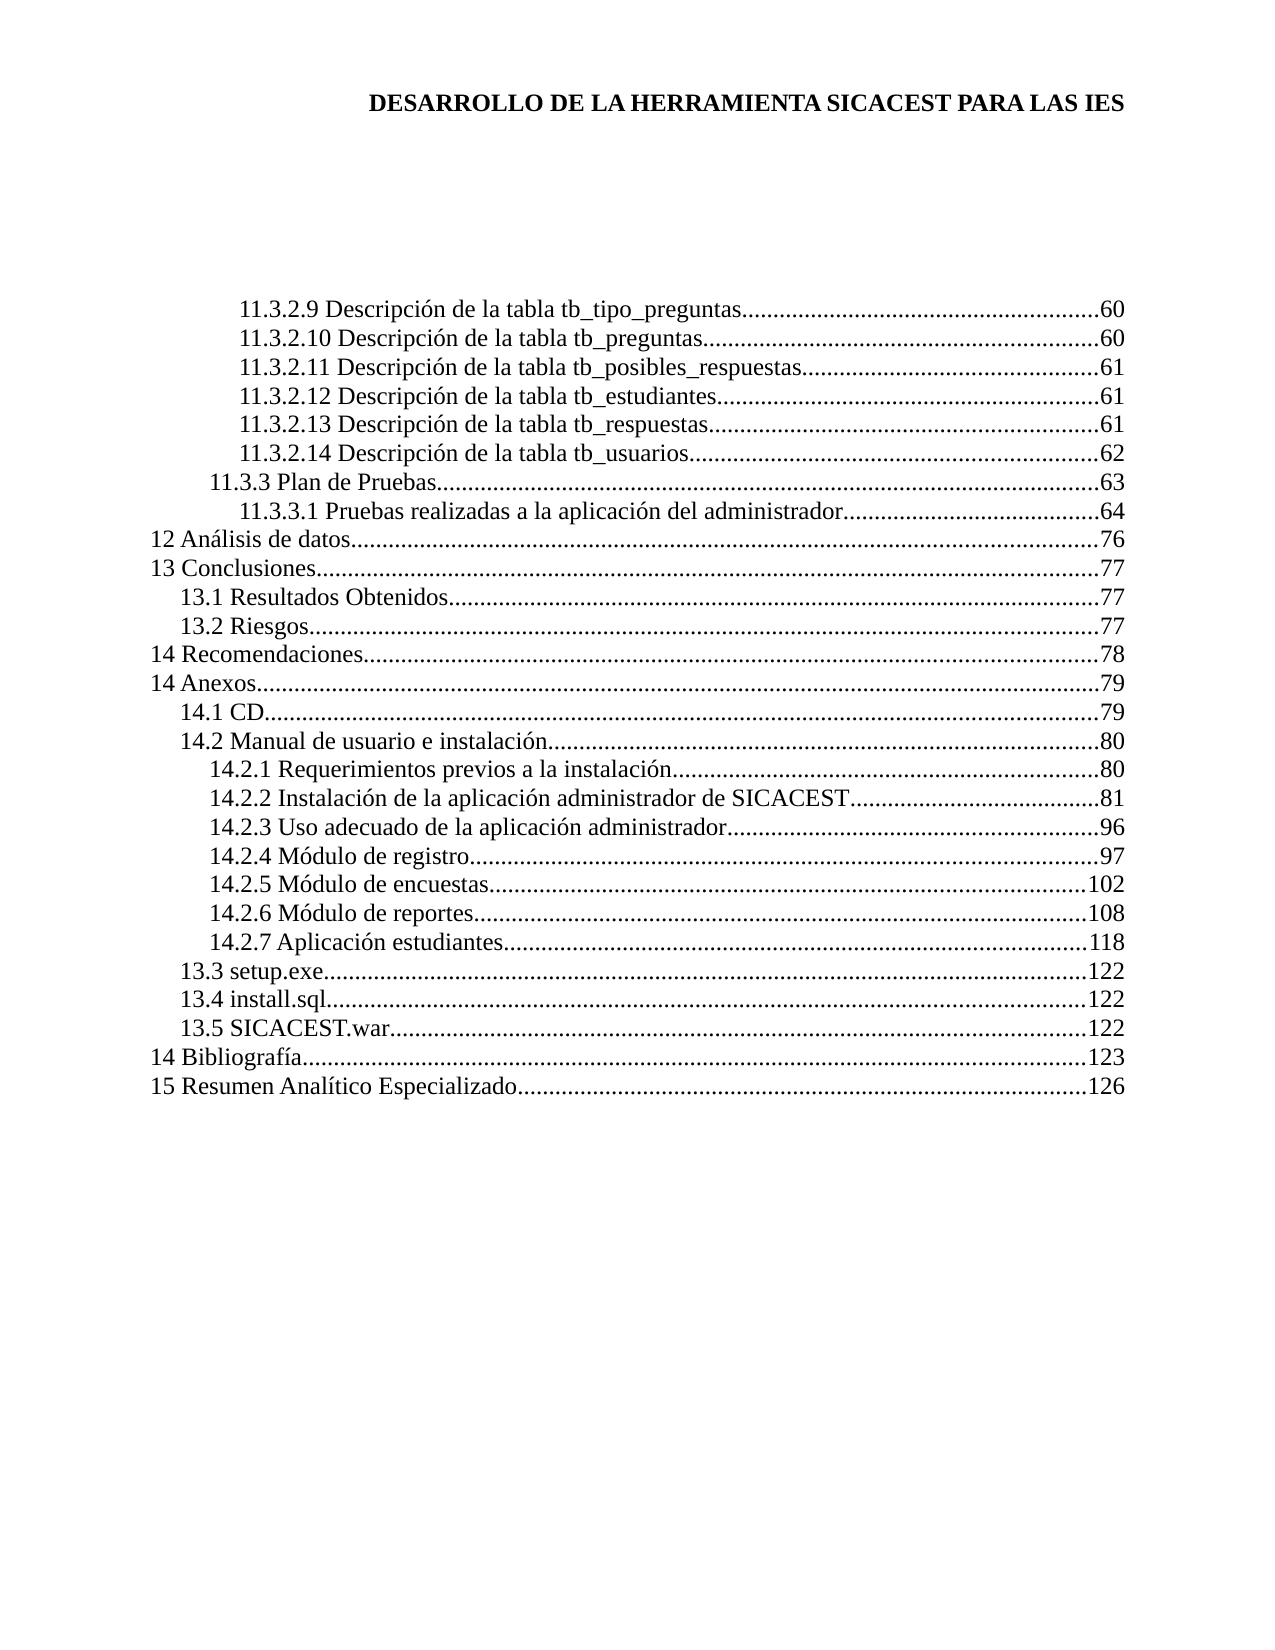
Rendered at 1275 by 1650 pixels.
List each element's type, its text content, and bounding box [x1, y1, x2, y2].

text 13.5 SICACEST.war 122 [179, 1013, 1125, 1042]
text 14.2.2 Instalación de la aplicación administrador de SICACEST 81 [209, 783, 1125, 812]
text 14.2.5 Módulo de encuestas 102 [209, 869, 1125, 898]
text 14 Anexos 79 [150, 668, 1125, 697]
text 14 Recomendaciones 78 [150, 639, 1125, 668]
text 13 Conclusiones 77 [150, 553, 1125, 582]
text 11.3.3 Plan de Pruebas 63 [209, 467, 1125, 496]
text 14.2.1 Requerimientos previos a la instalación 80 [209, 754, 1125, 783]
text 11.3.2.14 Descripción de la tabla tb_usuarios 62 [238, 438, 1125, 467]
text 14.2.4 Módulo de registro 97 [209, 841, 1125, 869]
text 12 Análisis de datos 76 [150, 524, 1125, 553]
text 11.3.2.9 Descripción de la tabla tb_tipo_preguntas 60 [238, 294, 1125, 323]
text 14.1 CD 79 [179, 697, 1125, 726]
text 11.3.3.1 Pruebas realizadas a la aplicación del administrador 64 [238, 496, 1125, 524]
text 14.2.3 Uso adecuado de la aplicación administrador 96 [209, 812, 1125, 841]
text 14.2.6 Módulo de reportes 108 [209, 898, 1125, 927]
text 11.3.2.10 Descripción de la tabla tb_preguntas 60 [238, 323, 1125, 352]
text 13.1 Resultados Obtenidos 77 [179, 582, 1125, 611]
text 13.2 Riesgos 77 [179, 611, 1125, 639]
text 15 Resumen Analítico Especializado 126 [150, 1071, 1125, 1099]
text 14.2 Manual de usuario e instalación 80 [179, 726, 1125, 754]
text 13.4 install.sql 122 [179, 984, 1125, 1013]
text 11.3.2.12 Descripción de la tabla tb_estudiantes 61 [238, 381, 1125, 409]
text 14.2.7 Aplicación estudiantes 118 [209, 927, 1125, 956]
text 11.3.2.13 Descripción de la tabla tb_respuestas 61 [238, 409, 1125, 438]
text 11.3.2.11 Descripción de la tabla tb_posibles_respuestas 61 [238, 352, 1125, 381]
text 13.3 setup.exe 122 [179, 956, 1125, 984]
text 14 Bibliografía 123 [150, 1042, 1125, 1071]
